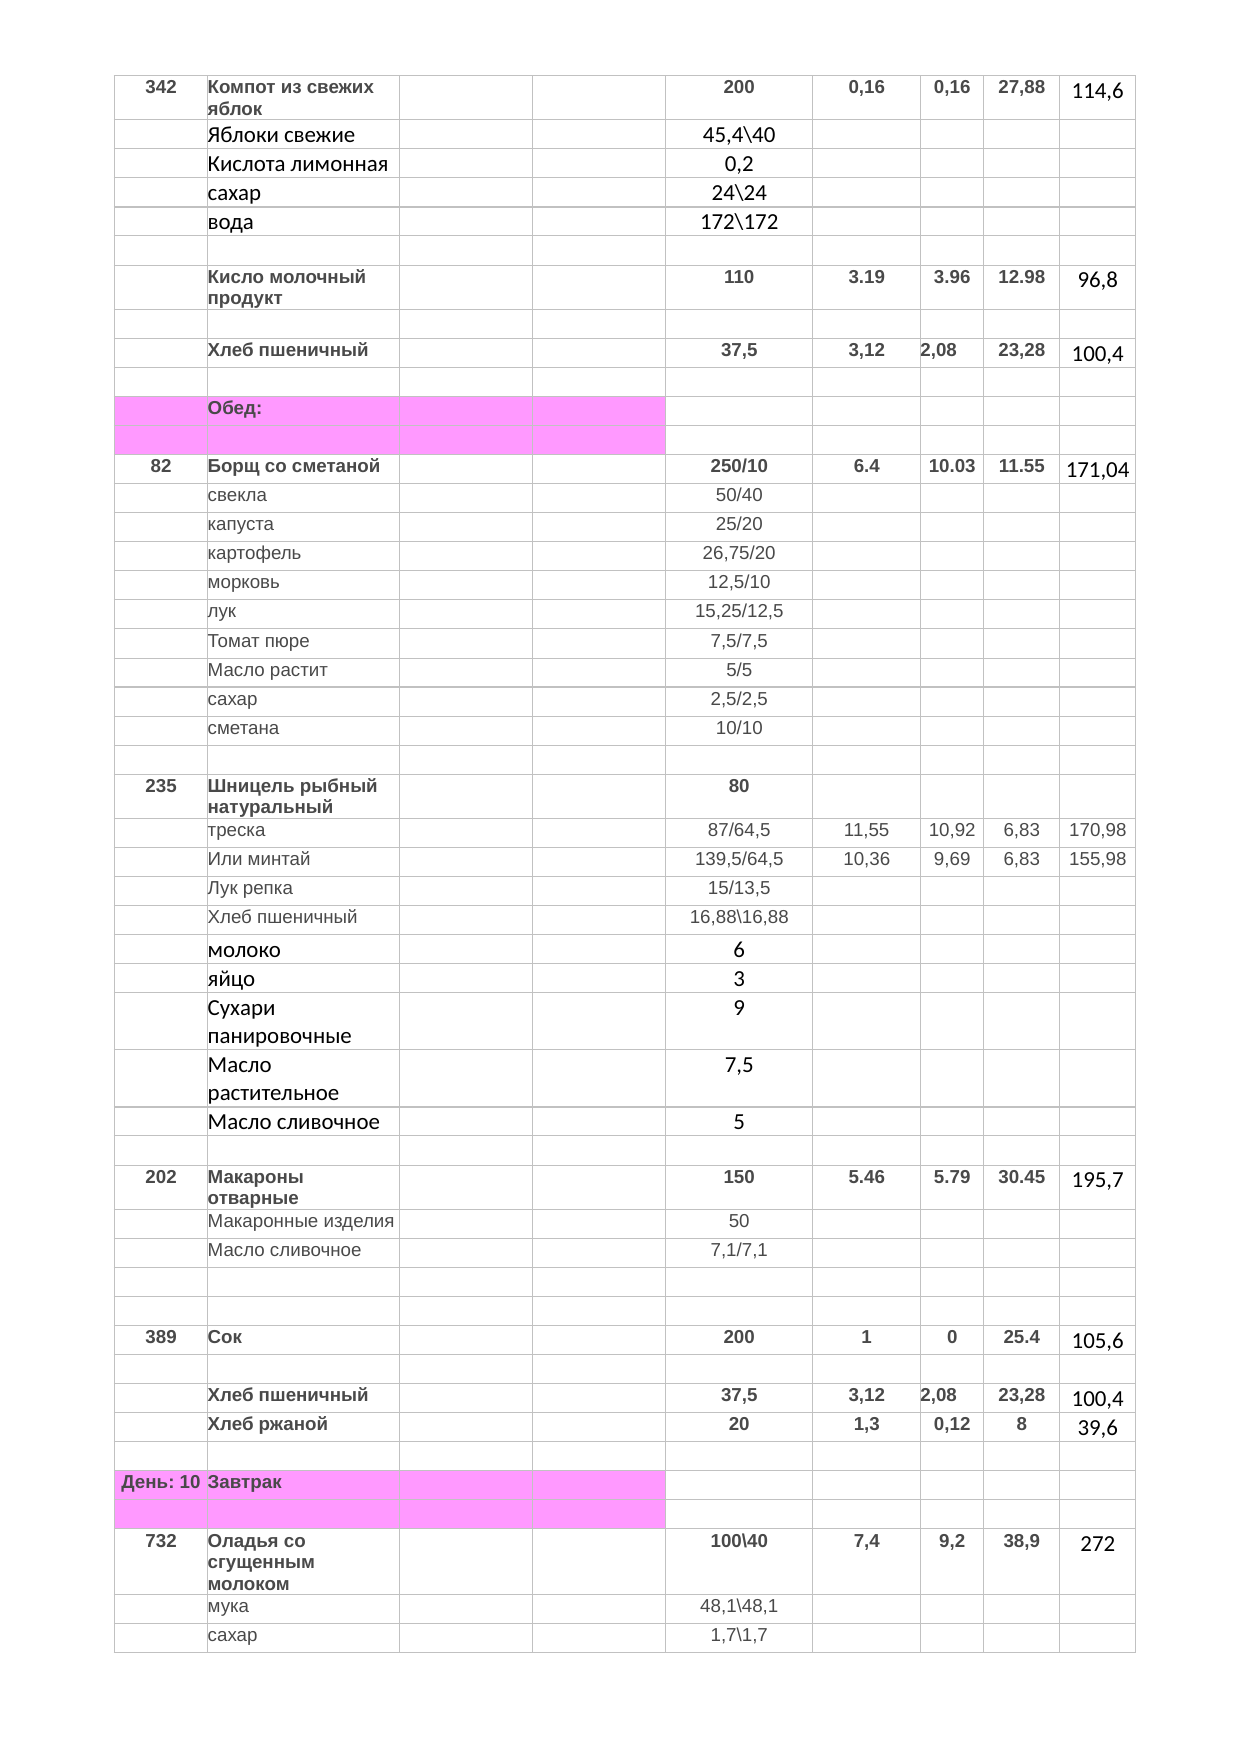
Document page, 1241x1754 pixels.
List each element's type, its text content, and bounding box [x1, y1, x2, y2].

table_cell [921, 571, 983, 599]
table_cell [921, 659, 983, 686]
table_cell [813, 964, 920, 992]
table_cell 37,5 [666, 339, 812, 367]
table_cell [921, 600, 983, 628]
table_cell [921, 1595, 983, 1623]
table_cell [533, 1136, 665, 1164]
table_cell 10,36 [813, 848, 920, 876]
table_cell 5.79 [921, 1166, 983, 1209]
table_cell [813, 1500, 920, 1528]
table_cell [533, 266, 665, 309]
table_cell [533, 368, 665, 396]
table_cell [813, 688, 920, 716]
table_cell 0,16 [813, 76, 920, 119]
table_cell [813, 1136, 920, 1164]
table_cell [208, 1268, 399, 1296]
table_cell [1060, 935, 1135, 963]
table_cell [533, 688, 665, 716]
table_cell Лук репка [208, 877, 399, 905]
table_cell 80 [666, 775, 812, 818]
table_cell [666, 1268, 812, 1296]
table_cell [115, 935, 207, 963]
table_cell [115, 717, 207, 744]
table_cell [1060, 1136, 1135, 1164]
table_cell [208, 426, 399, 454]
table_cell 9,2 [921, 1529, 983, 1594]
table_cell [1060, 775, 1135, 818]
table_cell Хлеб пшеничный [208, 339, 399, 367]
table_cell [813, 746, 920, 774]
table_cell 2,08 [921, 339, 983, 367]
table_cell 82 [115, 455, 207, 483]
table_cell [115, 1210, 207, 1238]
table_cell [115, 1239, 207, 1267]
table_cell [666, 1442, 812, 1470]
table_cell [984, 368, 1059, 396]
table_cell 250/10 [666, 455, 812, 483]
table_cell Масло растит [208, 659, 399, 686]
table_cell [115, 397, 207, 425]
table_cell [115, 993, 207, 1049]
table_cell [1060, 1471, 1135, 1499]
table_cell [984, 993, 1059, 1049]
table_cell [1060, 600, 1135, 628]
table_cell [921, 775, 983, 818]
table_cell [115, 1108, 207, 1135]
table_cell [921, 906, 983, 934]
table_cell [533, 310, 665, 338]
table_cell [921, 1136, 983, 1164]
table_cell [533, 426, 665, 454]
table_cell [984, 1050, 1059, 1106]
table_cell [666, 1297, 812, 1325]
table_cell [984, 1595, 1059, 1623]
table_cell [921, 208, 983, 235]
table_cell [115, 1268, 207, 1296]
table_cell [921, 1268, 983, 1296]
table_cell Кислота лимонная [208, 149, 399, 177]
table_cell [400, 1384, 532, 1412]
table_cell [400, 1442, 532, 1470]
table_cell [115, 542, 207, 570]
table_cell Яблоки свежие [208, 120, 399, 148]
table_cell [533, 1050, 665, 1106]
table_cell 3.19 [813, 266, 920, 309]
table_cell [533, 993, 665, 1049]
table_cell 20 [666, 1413, 812, 1441]
table_cell 1,3 [813, 1413, 920, 1441]
table_cell 3 [666, 964, 812, 992]
table_cell 11.55 [984, 455, 1059, 483]
table_cell 50 [666, 1210, 812, 1238]
table_cell 7,5 [666, 1050, 812, 1106]
table_cell [813, 208, 920, 235]
table_cell [115, 746, 207, 774]
table_cell [208, 368, 399, 396]
table_cell [984, 688, 1059, 716]
table_cell [533, 877, 665, 905]
table_cell Борщ со сметаной [208, 455, 399, 483]
table_cell [1060, 310, 1135, 338]
table_cell [813, 1471, 920, 1499]
table_cell [984, 935, 1059, 963]
table_cell [813, 149, 920, 177]
table_cell [1060, 1595, 1135, 1623]
table_cell [1060, 120, 1135, 148]
table_cell [400, 120, 532, 148]
table_cell [813, 1355, 920, 1383]
table_cell [1060, 906, 1135, 934]
table_cell [208, 236, 399, 264]
table_cell [1060, 1624, 1135, 1652]
table_cell [533, 906, 665, 934]
table_cell [1060, 1268, 1135, 1296]
table_cell [400, 659, 532, 686]
table_cell [400, 208, 532, 235]
table_cell 105,6 [1060, 1326, 1135, 1354]
table_cell [533, 1413, 665, 1441]
table_cell [400, 1050, 532, 1106]
table_cell [533, 1500, 665, 1528]
table_cell [533, 1166, 665, 1209]
table_cell [1060, 1500, 1135, 1528]
table_cell [400, 397, 532, 425]
table_cell 8 [984, 1413, 1059, 1441]
table_cell [921, 688, 983, 716]
table_cell [921, 993, 983, 1049]
table_cell [813, 1268, 920, 1296]
table_cell [400, 426, 532, 454]
table_cell 100,4 [1060, 1384, 1135, 1412]
table_cell [533, 1442, 665, 1470]
table_cell [115, 1624, 207, 1652]
table_cell [921, 397, 983, 425]
table_cell [533, 1268, 665, 1296]
table_cell [666, 1500, 812, 1528]
table_cell [666, 397, 812, 425]
table_cell [400, 1108, 532, 1135]
table_cell [813, 571, 920, 599]
table_cell 24\24 [666, 178, 812, 206]
table_cell [115, 848, 207, 876]
table_cell 5.46 [813, 1166, 920, 1209]
table_cell [813, 513, 920, 541]
table_cell [533, 1239, 665, 1267]
table_cell 202 [115, 1166, 207, 1209]
table_cell [400, 1595, 532, 1623]
table_cell [921, 178, 983, 206]
table_cell [533, 208, 665, 235]
table_cell [813, 906, 920, 934]
table_cell молоко [208, 935, 399, 963]
table_cell [921, 542, 983, 570]
table_cell [813, 1442, 920, 1470]
table_cell Или минтай [208, 848, 399, 876]
table_cell [115, 877, 207, 905]
table_cell [400, 746, 532, 774]
table_cell [533, 819, 665, 847]
table_cell 10,92 [921, 819, 983, 847]
table_cell [813, 178, 920, 206]
table_cell [115, 1442, 207, 1470]
table_cell [115, 1050, 207, 1106]
table_cell [400, 1297, 532, 1325]
table_cell [984, 120, 1059, 148]
table_cell [533, 775, 665, 818]
table_cell [984, 775, 1059, 818]
table_cell [813, 993, 920, 1049]
table_cell 170,98 [1060, 819, 1135, 847]
table_cell 0,2 [666, 149, 812, 177]
table_cell [1060, 426, 1135, 454]
table_cell 7,1/7,1 [666, 1239, 812, 1267]
table_cell 0,12 [921, 1413, 983, 1441]
table_cell [115, 513, 207, 541]
table_cell [400, 1500, 532, 1528]
table_cell [1060, 993, 1135, 1049]
table_cell [813, 310, 920, 338]
table_cell 389 [115, 1326, 207, 1354]
table_cell [984, 1624, 1059, 1652]
table_cell сахар [208, 1624, 399, 1652]
table_cell 139,5/64,5 [666, 848, 812, 876]
table_cell [115, 688, 207, 716]
table_cell Оладья со сгущенным молоком [208, 1529, 399, 1594]
table_cell [1060, 1442, 1135, 1470]
table_cell [400, 1413, 532, 1441]
table_cell 6,83 [984, 848, 1059, 876]
table_cell 1 [813, 1326, 920, 1354]
table_cell [1060, 236, 1135, 264]
table_cell [533, 1108, 665, 1135]
table_cell [813, 935, 920, 963]
table_cell 171,04 [1060, 455, 1135, 483]
table_cell лук [208, 600, 399, 628]
table_cell 30.45 [984, 1166, 1059, 1209]
table_cell [984, 629, 1059, 657]
table_cell [921, 120, 983, 148]
table_cell [984, 484, 1059, 512]
table_cell [984, 964, 1059, 992]
table_cell вода [208, 208, 399, 235]
table_cell 10/10 [666, 717, 812, 744]
table_cell сахар [208, 688, 399, 716]
table_cell [984, 178, 1059, 206]
table_cell [115, 208, 207, 235]
table_cell [533, 1529, 665, 1594]
table_cell 10.03 [921, 455, 983, 483]
table_cell [921, 1500, 983, 1528]
table_cell [921, 717, 983, 744]
table_cell 23,28 [984, 1384, 1059, 1412]
table_cell [984, 600, 1059, 628]
table_cell [813, 368, 920, 396]
table_cell [400, 513, 532, 541]
table_cell [813, 1595, 920, 1623]
table_cell [533, 600, 665, 628]
table_cell [208, 1442, 399, 1470]
table_cell 150 [666, 1166, 812, 1209]
table_cell [813, 236, 920, 264]
table_cell 26,75/20 [666, 542, 812, 570]
table_cell [1060, 208, 1135, 235]
table_cell [115, 964, 207, 992]
table_cell [115, 600, 207, 628]
table_cell 114,6 [1060, 76, 1135, 119]
table_cell [115, 178, 207, 206]
table_cell [400, 310, 532, 338]
table_cell [984, 1442, 1059, 1470]
table_cell [1060, 717, 1135, 744]
table_cell [400, 149, 532, 177]
table_cell [921, 149, 983, 177]
table_cell [813, 1624, 920, 1652]
table_cell капуста [208, 513, 399, 541]
table_cell 15,25/12,5 [666, 600, 812, 628]
table_cell [533, 542, 665, 570]
table_cell [208, 1136, 399, 1164]
table_cell 5/5 [666, 659, 812, 686]
table_cell [400, 76, 532, 119]
table_cell 732 [115, 1529, 207, 1594]
table_cell [1060, 397, 1135, 425]
table_cell [115, 236, 207, 264]
table_cell 5 [666, 1108, 812, 1135]
table_cell [1060, 1050, 1135, 1106]
table_cell [208, 310, 399, 338]
table_cell 25.4 [984, 1326, 1059, 1354]
table_cell [400, 542, 532, 570]
table_cell Хлеб пшеничный [208, 906, 399, 934]
table_cell [984, 1239, 1059, 1267]
table_cell 3.96 [921, 266, 983, 309]
table_cell [115, 368, 207, 396]
table_cell [400, 1136, 532, 1164]
table_cell [921, 310, 983, 338]
table_cell [400, 1529, 532, 1594]
table_cell [533, 659, 665, 686]
table_cell [400, 935, 532, 963]
table_cell [533, 484, 665, 512]
table_cell 12,5/10 [666, 571, 812, 599]
table_cell [1060, 688, 1135, 716]
table_cell [533, 76, 665, 119]
table_cell 25/20 [666, 513, 812, 541]
table_cell 2,5/2,5 [666, 688, 812, 716]
table_cell [115, 149, 207, 177]
table_cell [115, 339, 207, 367]
table_cell [115, 571, 207, 599]
table_cell [813, 659, 920, 686]
table_cell [813, 1297, 920, 1325]
table_cell [921, 484, 983, 512]
table_cell [533, 397, 665, 425]
table_cell [666, 426, 812, 454]
table_cell [115, 819, 207, 847]
table_cell 0,16 [921, 76, 983, 119]
table_cell [400, 339, 532, 367]
table_cell [984, 1210, 1059, 1238]
table_cell [921, 236, 983, 264]
table_cell морковь [208, 571, 399, 599]
table_cell 23,28 [984, 339, 1059, 367]
table_cell [115, 629, 207, 657]
table_cell [984, 746, 1059, 774]
table_cell [400, 178, 532, 206]
table_cell 3,12 [813, 339, 920, 367]
table_cell [1060, 629, 1135, 657]
table_cell 50/40 [666, 484, 812, 512]
table_cell [984, 1136, 1059, 1164]
table_cell [115, 1355, 207, 1383]
table_cell 39,6 [1060, 1413, 1135, 1441]
table_cell Макаронные изделия [208, 1210, 399, 1238]
table_cell [115, 906, 207, 934]
table_cell 12.98 [984, 266, 1059, 309]
table_cell [984, 1268, 1059, 1296]
table_cell сметана [208, 717, 399, 744]
table_cell [666, 310, 812, 338]
table_cell [984, 717, 1059, 744]
table_cell [813, 1239, 920, 1267]
table_cell 172\172 [666, 208, 812, 235]
table_cell [921, 1624, 983, 1652]
table_cell [666, 368, 812, 396]
table_cell Масло растительное [208, 1050, 399, 1106]
table_cell [1060, 746, 1135, 774]
table_cell [666, 236, 812, 264]
table_cell [921, 1239, 983, 1267]
table_cell [813, 542, 920, 570]
table_cell Шницель рыбный натуральный [208, 775, 399, 818]
table_cell 195,7 [1060, 1166, 1135, 1209]
table_cell [921, 964, 983, 992]
table_cell [115, 310, 207, 338]
table_cell [921, 1050, 983, 1106]
table_cell [533, 629, 665, 657]
table_cell 96,8 [1060, 266, 1135, 309]
table_cell 6,83 [984, 819, 1059, 847]
table_cell [533, 935, 665, 963]
table_cell [921, 426, 983, 454]
table_cell [400, 571, 532, 599]
table_cell [984, 877, 1059, 905]
table_cell [400, 455, 532, 483]
table_cell [813, 397, 920, 425]
table_cell мука [208, 1595, 399, 1623]
table_cell [666, 1471, 812, 1499]
table_cell [208, 746, 399, 774]
table_cell [533, 964, 665, 992]
table_cell [1060, 659, 1135, 686]
table_cell [921, 1108, 983, 1135]
table_cell [813, 717, 920, 744]
table_cell 3,12 [813, 1384, 920, 1412]
table_cell [1060, 1297, 1135, 1325]
table_cell [984, 906, 1059, 934]
table_cell [533, 746, 665, 774]
table_cell [1060, 1355, 1135, 1383]
table_cell [400, 1166, 532, 1209]
table_cell [984, 397, 1059, 425]
table_cell 15/13,5 [666, 877, 812, 905]
table_cell 272 [1060, 1529, 1135, 1594]
table_cell [115, 120, 207, 148]
table_cell [984, 513, 1059, 541]
table_cell [533, 455, 665, 483]
table_cell 45,4\40 [666, 120, 812, 148]
table_cell [1060, 484, 1135, 512]
table_cell [115, 1136, 207, 1164]
table_cell [813, 600, 920, 628]
table_cell [1060, 964, 1135, 992]
table_cell 87/64,5 [666, 819, 812, 847]
table_cell [400, 1239, 532, 1267]
table_cell [1060, 368, 1135, 396]
table_cell [666, 746, 812, 774]
table_cell [1060, 877, 1135, 905]
table_cell [533, 149, 665, 177]
table_cell [400, 906, 532, 934]
table_cell [533, 1355, 665, 1383]
table_cell 110 [666, 266, 812, 309]
table_cell [400, 819, 532, 847]
table_cell [813, 120, 920, 148]
table_cell [400, 775, 532, 818]
table_cell [813, 1108, 920, 1135]
table_cell Завтрак [208, 1471, 399, 1499]
table_cell [533, 1210, 665, 1238]
table_cell [115, 266, 207, 309]
table_cell 7,4 [813, 1529, 920, 1594]
table_cell [400, 848, 532, 876]
table_cell [813, 877, 920, 905]
table_cell [1060, 542, 1135, 570]
table_cell [984, 1355, 1059, 1383]
table_cell [533, 1595, 665, 1623]
table_cell Обед: [208, 397, 399, 425]
table_cell 155,98 [1060, 848, 1135, 876]
table_cell [400, 688, 532, 716]
table_cell [921, 1471, 983, 1499]
table_cell [208, 1355, 399, 1383]
table_cell [400, 1326, 532, 1354]
table_cell 200 [666, 76, 812, 119]
table_cell [666, 1355, 812, 1383]
table_cell [1060, 149, 1135, 177]
table_cell 342 [115, 76, 207, 119]
table_cell [115, 426, 207, 454]
table_cell [400, 266, 532, 309]
table_cell 48,1\48,1 [666, 1595, 812, 1623]
table_cell Макароны отварные [208, 1166, 399, 1209]
table_cell [115, 484, 207, 512]
table_cell [115, 1297, 207, 1325]
table_cell 38,9 [984, 1529, 1059, 1594]
table_cell [921, 746, 983, 774]
table_cell [533, 571, 665, 599]
table_cell [400, 484, 532, 512]
table_cell 6.4 [813, 455, 920, 483]
table_cell [400, 993, 532, 1049]
table_cell 16,88\16,88 [666, 906, 812, 934]
table_cell День: 10 [115, 1471, 207, 1499]
table_cell [533, 339, 665, 367]
table_cell [115, 1384, 207, 1412]
table_cell [921, 513, 983, 541]
table_cell [921, 1297, 983, 1325]
table_cell [984, 208, 1059, 235]
table_cell [533, 1624, 665, 1652]
table_cell 235 [115, 775, 207, 818]
table_cell [921, 877, 983, 905]
table_cell [921, 368, 983, 396]
table_cell [533, 1326, 665, 1354]
table_cell [1060, 1210, 1135, 1238]
table_cell [400, 1268, 532, 1296]
table_cell [533, 178, 665, 206]
table_cell [115, 1413, 207, 1441]
table_cell сахар [208, 178, 399, 206]
table_cell [533, 717, 665, 744]
table_cell [813, 426, 920, 454]
table_cell [921, 935, 983, 963]
table_cell 7,5/7,5 [666, 629, 812, 657]
table_cell [984, 571, 1059, 599]
table_cell 0 [921, 1326, 983, 1354]
table_cell 200 [666, 1326, 812, 1354]
table_cell [984, 1471, 1059, 1499]
table_cell [533, 1384, 665, 1412]
table_cell [400, 629, 532, 657]
table_cell [813, 629, 920, 657]
table_cell [984, 236, 1059, 264]
table_cell [400, 1355, 532, 1383]
table_cell Масло сливочное [208, 1108, 399, 1135]
table_cell [984, 659, 1059, 686]
table_cell 27,88 [984, 76, 1059, 119]
table_cell [115, 659, 207, 686]
table_cell Компот из свежих яблок [208, 76, 399, 119]
table_cell [400, 1471, 532, 1499]
table_cell [400, 236, 532, 264]
table_cell [533, 236, 665, 264]
table_cell Хлеб ржаной [208, 1413, 399, 1441]
table_cell [921, 1442, 983, 1470]
table_cell [208, 1297, 399, 1325]
table_cell 9 [666, 993, 812, 1049]
table_cell 100\40 [666, 1529, 812, 1594]
table_cell Масло сливочное [208, 1239, 399, 1267]
table_cell [533, 1471, 665, 1499]
table_cell [984, 310, 1059, 338]
table_cell [984, 1297, 1059, 1325]
table_cell [533, 848, 665, 876]
table_cell 1,7\1,7 [666, 1624, 812, 1652]
table_cell [921, 1355, 983, 1383]
table_cell 11,55 [813, 819, 920, 847]
table_cell Кисло молочный продукт [208, 266, 399, 309]
table_cell яйцо [208, 964, 399, 992]
table_cell [984, 1108, 1059, 1135]
table_cell [208, 1500, 399, 1528]
table_cell [921, 629, 983, 657]
table_cell 37,5 [666, 1384, 812, 1412]
table_cell Сухари панировочные [208, 993, 399, 1049]
table_cell [400, 717, 532, 744]
table_cell [115, 1500, 207, 1528]
table_cell Сок [208, 1326, 399, 1354]
table_cell Томат пюре [208, 629, 399, 657]
table_cell [400, 1210, 532, 1238]
table_cell картофель [208, 542, 399, 570]
table_cell [400, 368, 532, 396]
table_cell [400, 877, 532, 905]
table_cell 6 [666, 935, 812, 963]
table_cell 9,69 [921, 848, 983, 876]
table_cell [813, 1210, 920, 1238]
table_cell [400, 600, 532, 628]
table_cell [1060, 571, 1135, 599]
table_cell свекла [208, 484, 399, 512]
table_cell [984, 542, 1059, 570]
table_cell [984, 426, 1059, 454]
table_cell [115, 1595, 207, 1623]
table_cell [813, 775, 920, 818]
table_cell 2,08 [921, 1384, 983, 1412]
table_cell [1060, 1239, 1135, 1267]
table_cell [400, 1624, 532, 1652]
table_cell [984, 1500, 1059, 1528]
table_cell [813, 1050, 920, 1106]
table_cell [666, 1136, 812, 1164]
table_cell [533, 120, 665, 148]
table_cell [1060, 513, 1135, 541]
table_cell [533, 1297, 665, 1325]
table_cell Хлеб пшеничный [208, 1384, 399, 1412]
table_cell [1060, 1108, 1135, 1135]
table_cell [813, 484, 920, 512]
table_cell [533, 513, 665, 541]
table_cell [1060, 178, 1135, 206]
table_cell [984, 149, 1059, 177]
table_cell [400, 964, 532, 992]
table_cell 100,4 [1060, 339, 1135, 367]
table_cell треска [208, 819, 399, 847]
table_cell [921, 1210, 983, 1238]
